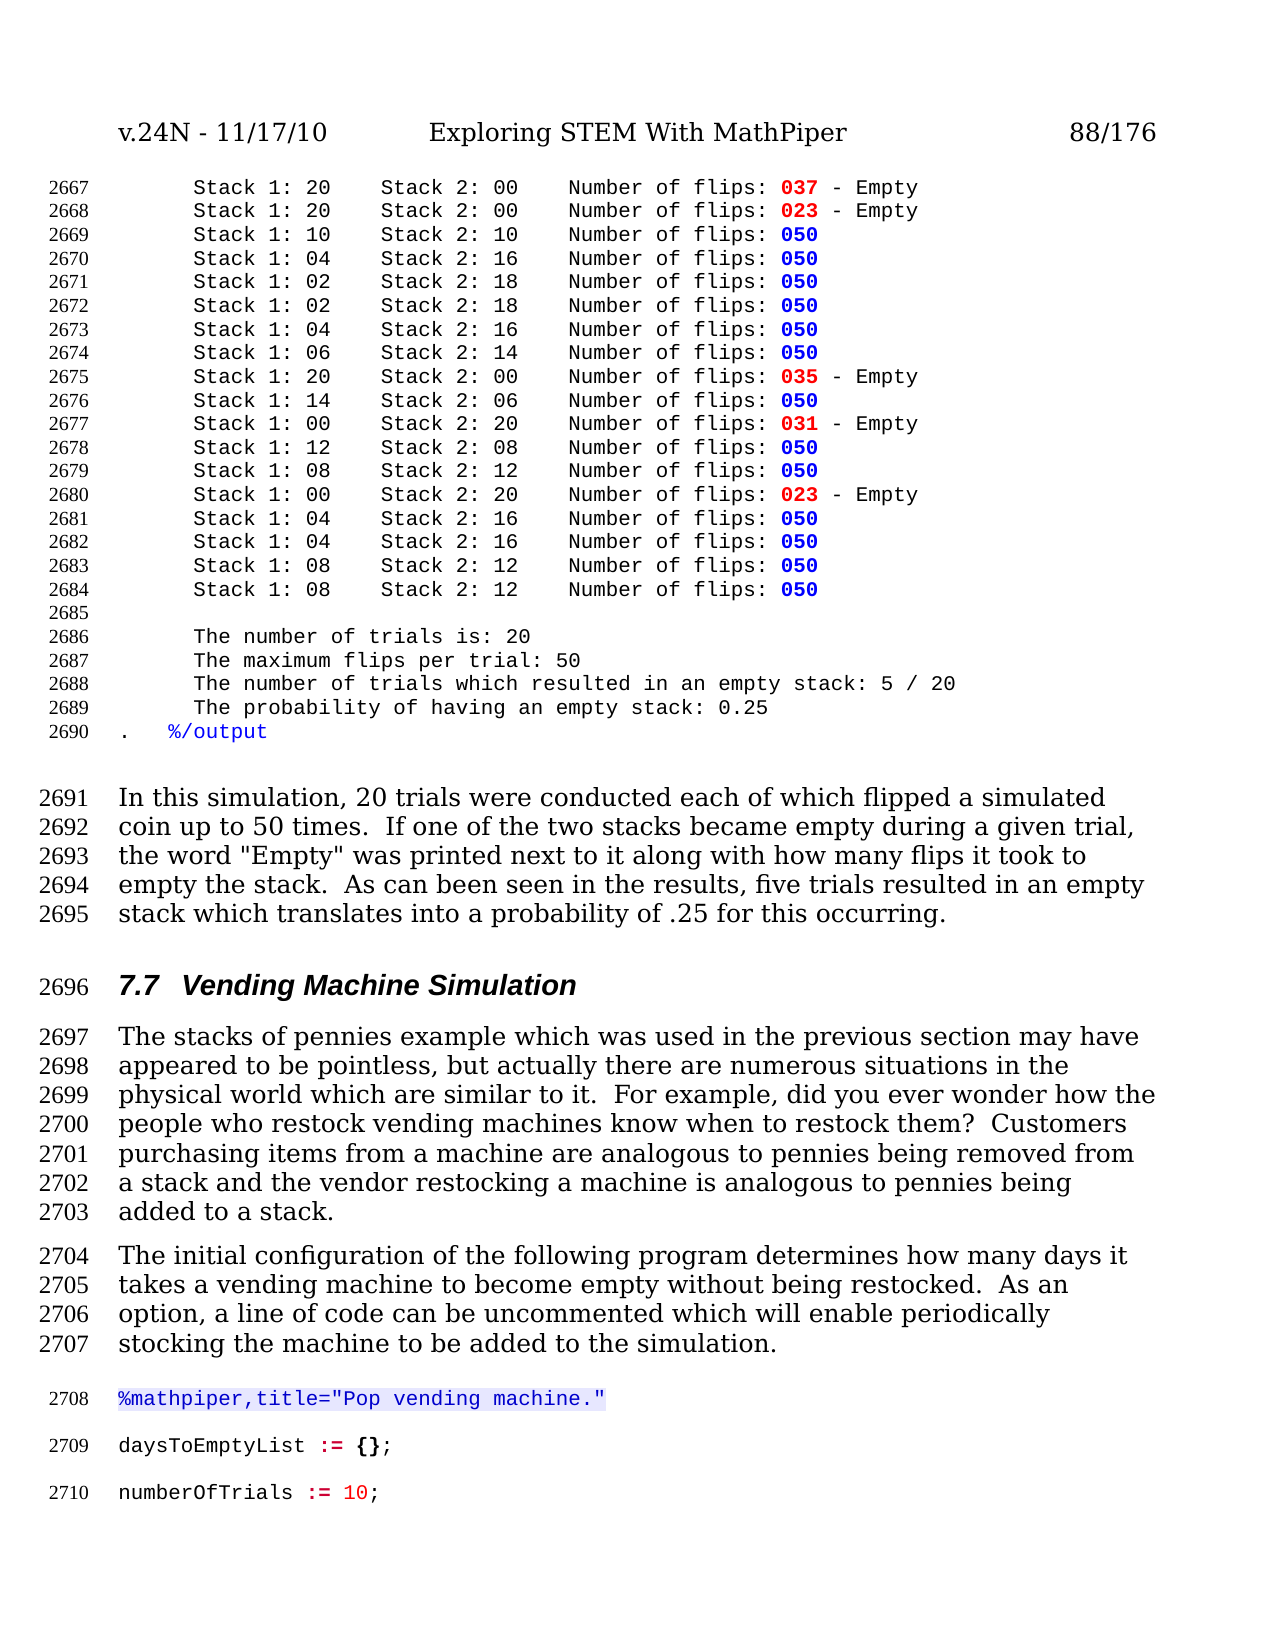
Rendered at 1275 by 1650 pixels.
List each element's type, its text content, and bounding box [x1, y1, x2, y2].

text Stack 1: 00 Stack 2: 20 Number of flips: 023 - Empty [118, 484, 1157, 508]
text The number of trials which resulted in an empty stack: 5 / 20 [118, 673, 1157, 697]
text Stack 1: 08 Stack 2: 12 Number of flips: 050 [118, 461, 1157, 484]
subtitle Vending Machine Simulation [118, 968, 1157, 1001]
text Stack 1: 12 Stack 2: 08 Number of flips: 050 [118, 437, 1157, 461]
text daysToEmptyList := {}; [118, 1435, 1157, 1458]
text Stack 1: 20 Stack 2: 00 Number of flips: 037 - Empty [118, 177, 1157, 200]
text Stack 1: 08 Stack 2: 12 Number of flips: 050 [118, 555, 1157, 579]
text Stack 1: 20 Stack 2: 00 Number of flips: 035 - Empty [118, 366, 1157, 389]
text The probability of having an empty stack: 0.25 [118, 697, 1157, 721]
text Stack 1: 04 Stack 2: 16 Number of flips: 050 [118, 319, 1157, 342]
text Stack 1: 10 Stack 2: 10 Number of flips: 050 [118, 224, 1157, 248]
text The initial configuration of the following program determines how many days it takes a vending machine to become empty without being restocked. As an option, a line of code can be uncommented which will enable periodically stocking the machine to be added to the simulation. [118, 1241, 1157, 1358]
text Stack 1: 04 Stack 2: 16 Number of flips: 050 [118, 508, 1157, 531]
text The number of trials is: 20 [118, 626, 1157, 650]
text Stack 1: 14 Stack 2: 06 Number of flips: 050 [118, 389, 1157, 413]
text In this simulation, 20 trials were conducted each of which flipped a simulated coin up to 50 times. If one of the two stacks became empty during a given trial, the word "Empty" was printed next to it along with how many flips it took to empty the stack. As can been seen in the results, five trials resulted in an empty stack which translates into a probability of .25 for this occurring. [118, 783, 1157, 928]
text . %/output [118, 721, 1157, 744]
text The maximum flips per trial: 50 [118, 650, 1157, 673]
text Stack 1: 02 Stack 2: 18 Number of flips: 050 [118, 271, 1157, 295]
text Stack 1: 04 Stack 2: 16 Number of flips: 050 [118, 531, 1157, 555]
text %mathpiper,title="Pop vending machine." [118, 1388, 1157, 1411]
text numberOfTrials := 10; [118, 1482, 1157, 1506]
text Stack 1: 04 Stack 2: 16 Number of flips: 050 [118, 248, 1157, 271]
text The stacks of pennies example which was used in the previous section may have appeared to be pointless, but actually there are numerous situations in the physical world which are similar to it. For example, did you ever wonder how the people who restock vending machines know when to restock them? Customers purchasing items from a machine are analogous to pennies being removed from a stack and the vendor restocking a machine is analogous to pennies being added to a stack. [118, 1022, 1157, 1226]
text Stack 1: 00 Stack 2: 20 Number of flips: 031 - Empty [118, 413, 1157, 437]
text Stack 1: 06 Stack 2: 14 Number of flips: 050 [118, 342, 1157, 366]
text Stack 1: 08 Stack 2: 12 Number of flips: 050 [118, 579, 1157, 602]
text Stack 1: 20 Stack 2: 00 Number of flips: 023 - Empty [118, 200, 1157, 224]
text Stack 1: 02 Stack 2: 18 Number of flips: 050 [118, 295, 1157, 319]
